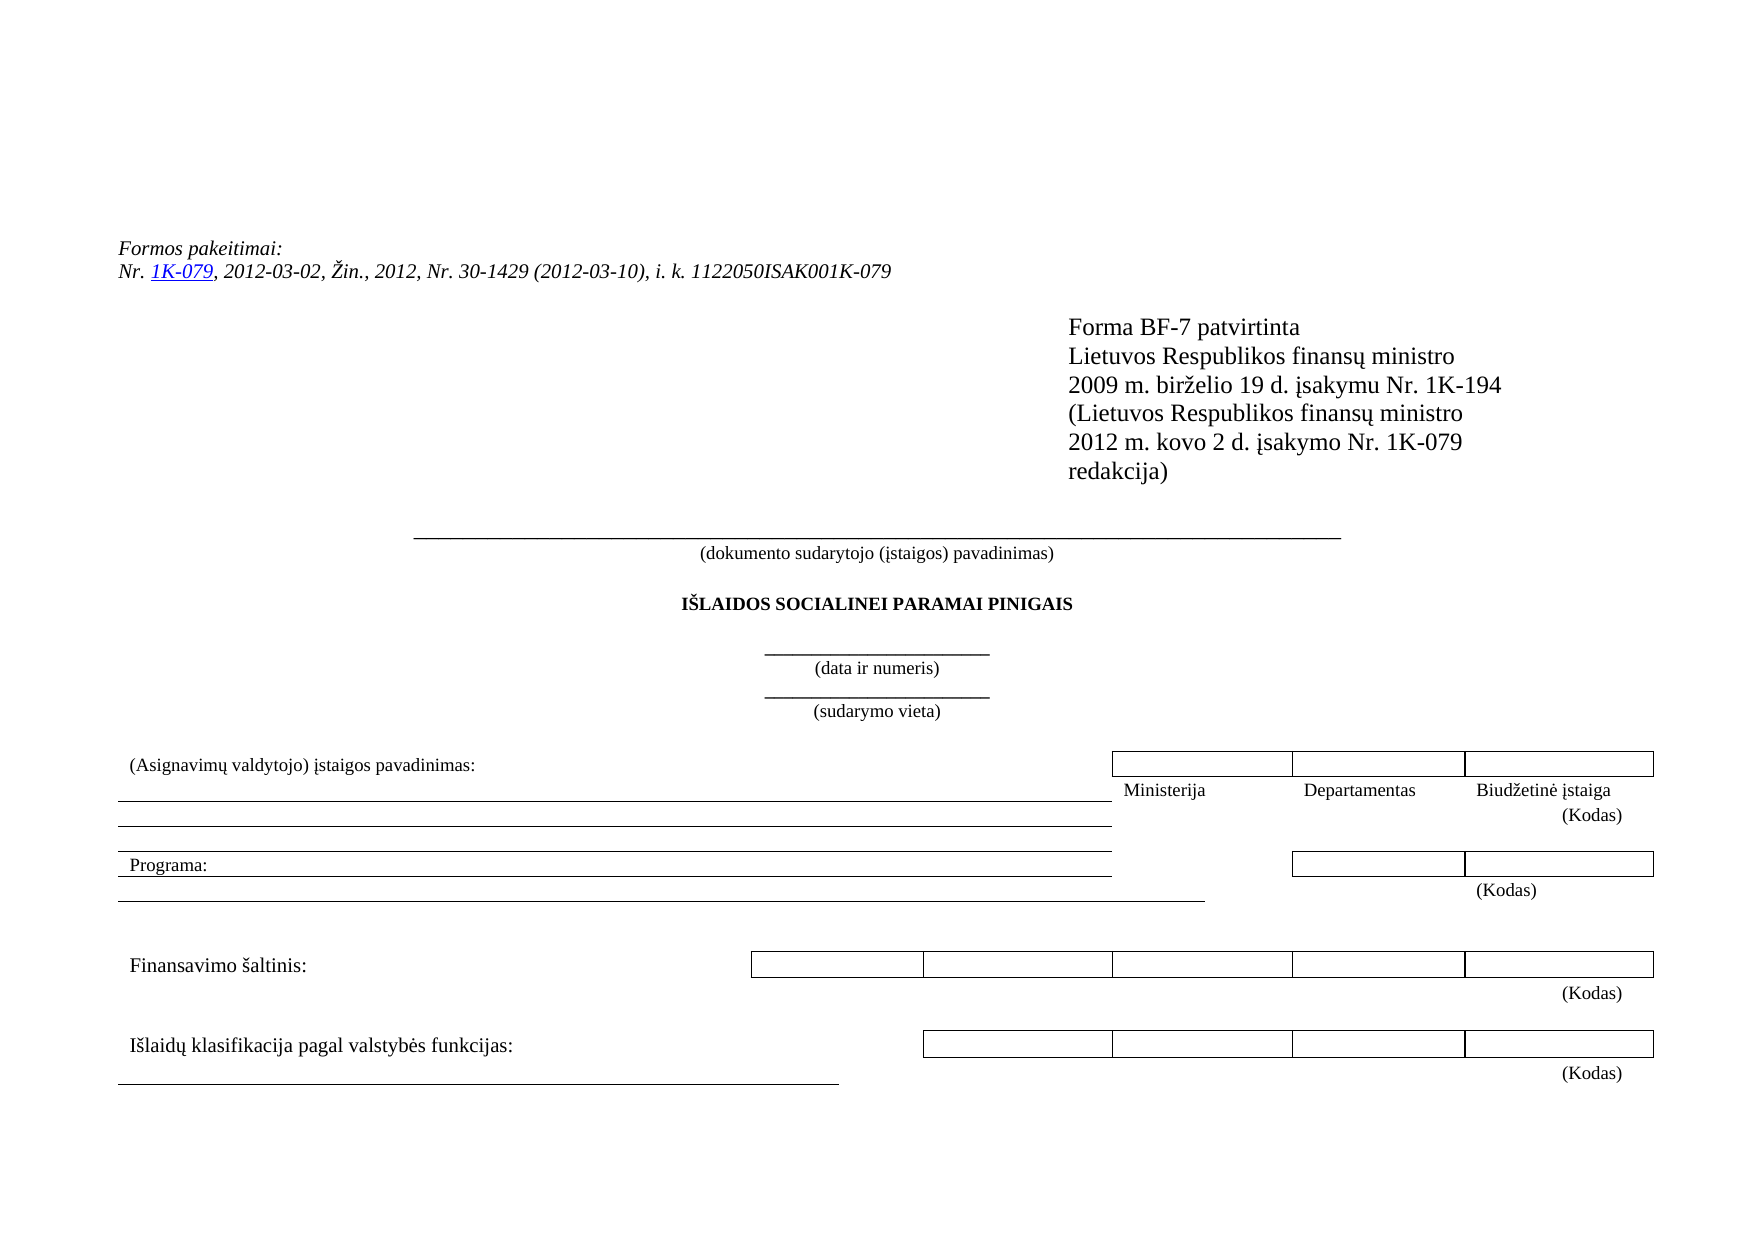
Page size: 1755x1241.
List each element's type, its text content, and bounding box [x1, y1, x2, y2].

table_cell [1465, 1058, 1551, 1083]
text ________________________ [118, 679, 1636, 700]
table_cell [1551, 901, 1653, 926]
table_cell Departamentas [1292, 777, 1465, 801]
table_cell [924, 902, 1009, 926]
table_cell [1113, 952, 1292, 977]
table_header [1113, 752, 1292, 776]
table_cell Biudžetinė įstaiga [1465, 777, 1653, 801]
table_cell [1205, 876, 1292, 901]
table_cell [1009, 902, 1112, 926]
table_cell [573, 926, 665, 951]
table_cell [1292, 901, 1381, 926]
text (data ir numeris) [118, 657, 1636, 679]
table_cell [118, 1057, 839, 1083]
table_cell [1293, 852, 1464, 876]
table_cell [1381, 901, 1465, 926]
table_cell [1465, 901, 1551, 926]
table_cell Finansavimo šaltinis: [118, 951, 573, 977]
table_header (Asignavimų valdytojo) įstaigos pavadinimas: [118, 751, 839, 776]
table_cell [1009, 1004, 1112, 1030]
table_cell [1112, 902, 1204, 926]
table_cell [839, 1030, 923, 1057]
table_cell [839, 926, 923, 951]
table_cell [1381, 1004, 1465, 1030]
table_cell (Kodas) [1551, 801, 1653, 826]
table_cell [751, 926, 839, 951]
text (sudarymo vieta) [118, 700, 1636, 722]
table_cell [118, 1004, 573, 1030]
table_cell [839, 1057, 923, 1083]
table_cell [1465, 1004, 1551, 1030]
text redakcija) [1068, 456, 1636, 485]
text IŠLAIDOS SOCIALINEI PARAMAI PINIGAIS [118, 593, 1636, 614]
table_cell [1205, 1058, 1292, 1083]
table_header [1009, 751, 1112, 776]
table_cell [1112, 1058, 1204, 1083]
table_header [924, 751, 1009, 776]
table_cell [573, 1004, 665, 1030]
table_cell [1292, 801, 1381, 826]
table_cell [1292, 826, 1381, 851]
table_cell [1551, 1004, 1653, 1030]
text Formos pakeitimai: [118, 235, 1636, 259]
table_cell [1466, 952, 1653, 977]
table_cell [1112, 826, 1204, 851]
table_header [1466, 752, 1653, 776]
table_cell [1205, 1004, 1292, 1030]
table_cell [1381, 1058, 1465, 1083]
table_cell [1466, 852, 1653, 876]
text 2012 m. kovo 2 d. įsakymo Nr. 1K-079 [1068, 427, 1636, 456]
table_cell [1112, 926, 1204, 951]
table_cell [1292, 978, 1381, 1004]
table_cell [1009, 1058, 1112, 1083]
table_cell [1112, 801, 1204, 826]
table_cell Programa: [118, 852, 1112, 876]
table_cell [665, 902, 751, 926]
table_cell [1381, 926, 1465, 951]
table_cell [665, 977, 751, 1004]
table_cell [1465, 801, 1551, 826]
table_cell [1292, 926, 1381, 951]
table_cell [924, 978, 1009, 1004]
table_cell [118, 926, 573, 951]
table_cell [573, 951, 665, 977]
table_cell [1381, 877, 1465, 901]
table_cell [751, 1030, 839, 1057]
table_cell [1205, 901, 1292, 926]
table_cell [1112, 1004, 1204, 1030]
text Nr. 1K-079, 2012-03-02, Žin., 2012, Nr. 30-1429 (2012-03-10), i. k. 1122050ISAK001K-079 [118, 259, 1636, 283]
table_cell [1381, 801, 1465, 826]
table_cell [924, 1058, 1009, 1083]
table_header [1293, 752, 1464, 776]
table_cell [118, 776, 1112, 801]
table_cell Ministerija [1112, 777, 1292, 801]
table_cell [1551, 877, 1653, 901]
table_cell [1009, 926, 1112, 951]
table_cell [1292, 877, 1381, 901]
table_cell [752, 952, 923, 977]
table_cell [1205, 801, 1292, 826]
table_cell [1551, 826, 1653, 851]
table_cell [665, 1004, 751, 1030]
text ________________________ [118, 636, 1636, 657]
table_cell [1205, 851, 1292, 876]
table_cell [839, 978, 923, 1004]
table_cell [118, 977, 573, 1004]
text 2009 m. birželio 19 d. įsakymu Nr. 1K-194 [1068, 370, 1636, 398]
table_cell [1466, 1031, 1653, 1057]
table_header [839, 751, 923, 776]
table_cell [1009, 978, 1112, 1004]
table_cell [924, 1004, 1009, 1030]
text Forma BF-7 patvirtinta [1068, 312, 1636, 341]
table_cell [665, 926, 751, 951]
table_cell [751, 902, 839, 926]
table_cell [1205, 978, 1292, 1004]
table_cell [665, 951, 751, 977]
text (dokumento sudarytojo (įstaigos) pavadinimas) [118, 542, 1636, 564]
text Lietuvos Respublikos finansų ministro [1068, 341, 1636, 370]
table_cell [1551, 926, 1653, 951]
table_cell [1465, 826, 1551, 851]
table_cell [1292, 1004, 1381, 1030]
table_cell [1465, 926, 1551, 951]
table_cell [751, 1004, 839, 1030]
table_cell [118, 827, 1112, 851]
table_cell [118, 802, 1112, 826]
table_cell [1292, 1058, 1381, 1083]
table_cell [924, 926, 1009, 951]
table_cell [118, 876, 1204, 901]
table_cell [573, 977, 665, 1004]
text (Lietuvos Respublikos finansų ministro [1068, 398, 1636, 427]
table_cell [839, 1004, 923, 1030]
table_cell [1465, 978, 1551, 1004]
table_cell [1112, 978, 1204, 1004]
table_cell (Kodas) [1551, 1058, 1653, 1083]
table_cell Išlaidų klasifikacija pagal valstybės funkcijas: [118, 1030, 573, 1057]
table_cell [573, 1030, 665, 1057]
table_cell [1293, 952, 1464, 977]
table_cell (Kodas) [1465, 877, 1551, 901]
table_cell [1381, 978, 1465, 1004]
table_cell [1205, 826, 1292, 851]
table_cell [1293, 1031, 1464, 1057]
table_cell (Kodas) [1551, 978, 1653, 1004]
table_cell [665, 1030, 751, 1057]
table_cell [1113, 1031, 1292, 1057]
table_cell [573, 902, 665, 926]
table_cell [751, 978, 839, 1004]
table_cell [1112, 851, 1204, 876]
table_cell [118, 902, 573, 926]
table_cell [1205, 926, 1292, 951]
table_cell [924, 952, 1112, 977]
table_cell [839, 902, 923, 926]
table_cell [924, 1031, 1112, 1057]
table_cell [1381, 826, 1465, 851]
text _ [118, 513, 1636, 542]
